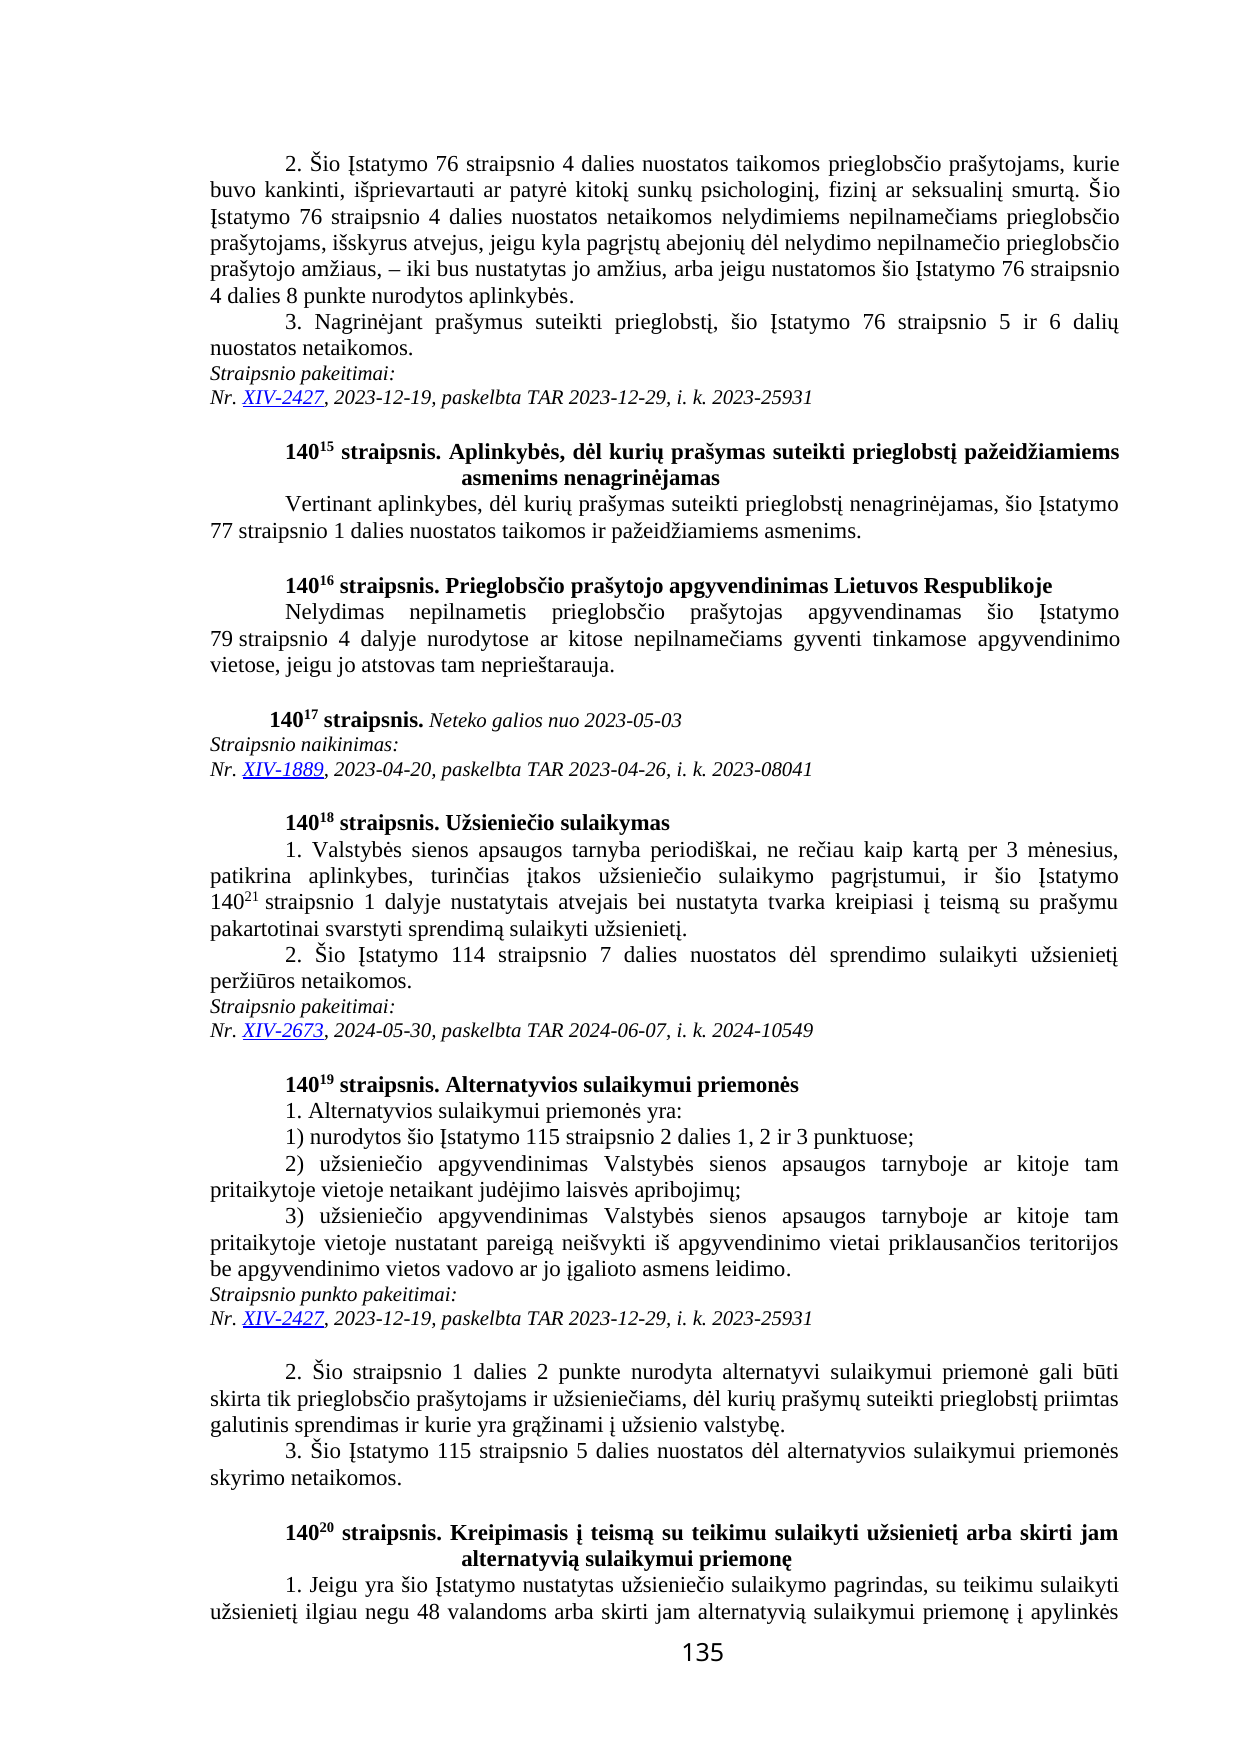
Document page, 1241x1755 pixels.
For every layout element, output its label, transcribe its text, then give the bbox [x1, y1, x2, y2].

text Straipsnio pakeitimai: [210, 361, 1120, 385]
text 2) užsieniečio apgyvendinimas Valstybės sienos apsaugos tarnyboje ar kitoje tam pritaikytoje vietoje netaikant judėjimo laisvės apribojimų; [210, 1150, 1120, 1202]
text 1. Jeigu yra šio Įstatymo nustatytas užsieniečio sulaikymo pagrindas, su teikimu sulaikyti užsienietį ilgiau negu 48 valandoms arba skirti jam alternatyvią sulaikymui priemonę į apylinkės [210, 1572, 1120, 1624]
text 14016 straipsnis. Prieglobsčio prašytojo apgyvendinimas Lietuvos Respublikoje [210, 572, 1120, 598]
text 14019 straipsnis. Alternatyvios sulaikymui priemonės [210, 1071, 1120, 1097]
text 1. Valstybės sienos apsaugos tarnyba periodiškai, ne rečiau kaip kartą per 3 mėnesius, patikrina aplinkybes, turinčias įtakos užsieniečio sulaikymo pagrįstumui, ir šio Įstatymo 14021 straipsnio 1 dalyje nustatytais atvejais bei nustatyta tvarka kreipiasi į teismą su prašymu pakartotinai svarstyti sprendimą sulaikyti užsienietį. [210, 836, 1120, 941]
text 14017 straipsnis. Neteko galios nuo 2023-05-03 [210, 706, 1120, 732]
text 2. Šio straipsnio 1 dalies 2 punkte nurodyta alternatyvi sulaikymui priemonė gali būti skirta tik prieglobsčio prašytojams ir užsieniečiams, dėl kurių prašymų suteikti prieglobstį priimtas galutinis sprendimas ir kurie yra grąžinami į užsienio valstybę. [210, 1358, 1120, 1437]
text Straipsnio punkto pakeitimai: [210, 1281, 1120, 1306]
text 2. Šio Įstatymo 114 straipsnio 7 dalies nuostatos dėl sprendimo sulaikyti užsienietį peržiūros netaikomos. [210, 941, 1120, 994]
text 3. Šio Įstatymo 115 straipsnio 5 dalies nuostatos dėl alternatyvios sulaikymui priemonės skyrimo netaikomos. [210, 1437, 1120, 1490]
text 14018 straipsnis. Užsieniečio sulaikymas [210, 809, 1120, 836]
text Nr. XIV-1889, 2023-04-20, paskelbta TAR 2023-04-26, i. k. 2023-08041 [210, 756, 1120, 781]
text 2. Šio Įstatymo 76 straipsnio 4 dalies nuostatos taikomos prieglobsčio prašytojams, kurie buvo kankinti, išprievartauti ar patyrė kitokį sunkų psichologinį, fizinį ar seksualinį smurtą. Šio Įstatymo 76 straipsnio 4 dalies nuostatos netaikomos nelydimiems nepilnamečiams prieglobsčio prašytojams, išskyrus atvejus, jeigu kyla pagrįstų abejonių dėl nelydimo nepilnamečio prieglobsčio prašytojo amžiaus, – iki bus nustatytas jo amžius, arba jeigu nustatomos šio Įstatymo 76 straipsnio 4 dalies 8 punkte nurodytos aplinkybės. [210, 150, 1120, 308]
text 3. Nagrinėjant prašymus suteikti prieglobstį, šio Įstatymo 76 straipsnio 5 ir 6 dalių nuostatos netaikomos. [210, 308, 1120, 361]
text Straipsnio pakeitimai: [210, 994, 1120, 1018]
text Vertinant aplinkybes, dėl kurių prašymas suteikti prieglobstį nenagrinėjamas, šio Įstatymo 77 straipsnio 1 dalies nuostatos taikomos ir pažeidžiamiems asmenims. [210, 490, 1120, 543]
text 14015 straipsnis. Aplinkybės, dėl kurių prašymas suteikti prieglobstį pažeidžiamiems asmenims nenagrinėjamas [285, 438, 1120, 490]
text Nr. XIV-2427, 2023-12-19, paskelbta TAR 2023-12-29, i. k. 2023-25931 [210, 385, 1120, 409]
text Nr. XIV-2673, 2024-05-30, paskelbta TAR 2024-06-07, i. k. 2024-10549 [210, 1018, 1120, 1042]
text Nr. XIV-2427, 2023-12-19, paskelbta TAR 2023-12-29, i. k. 2023-25931 [210, 1306, 1120, 1329]
text 14020 straipsnis. Kreipimasis į teismą su teikimu sulaikyti užsienietį arba skirti jam alternatyvią sulaikymui priemonę [285, 1519, 1120, 1572]
text Nelydimas nepilnametis prieglobsčio prašytojas apgyvendinamas šio Įstatymo 79 straipsnio 4 dalyje nurodytose ar kitose nepilnamečiams gyventi tinkamose apgyvendinimo vietose, jeigu jo atstovas tam neprieštarauja. [210, 598, 1120, 677]
text Straipsnio naikinimas: [210, 732, 1120, 756]
text 3) užsieniečio apgyvendinimas Valstybės sienos apsaugos tarnyboje ar kitoje tam pritaikytoje vietoje nustatant pareigą neišvykti iš apgyvendinimo vietai priklausančios teritorijos be apgyvendinimo vietos vadovo ar jo įgalioto asmens leidimo. [210, 1202, 1120, 1281]
text 1) nurodytos šio Įstatymo 115 straipsnio 2 dalies 1, 2 ir 3 punktuose; [210, 1123, 1120, 1150]
text 1. Alternatyvios sulaikymui priemonės yra: [210, 1097, 1120, 1123]
